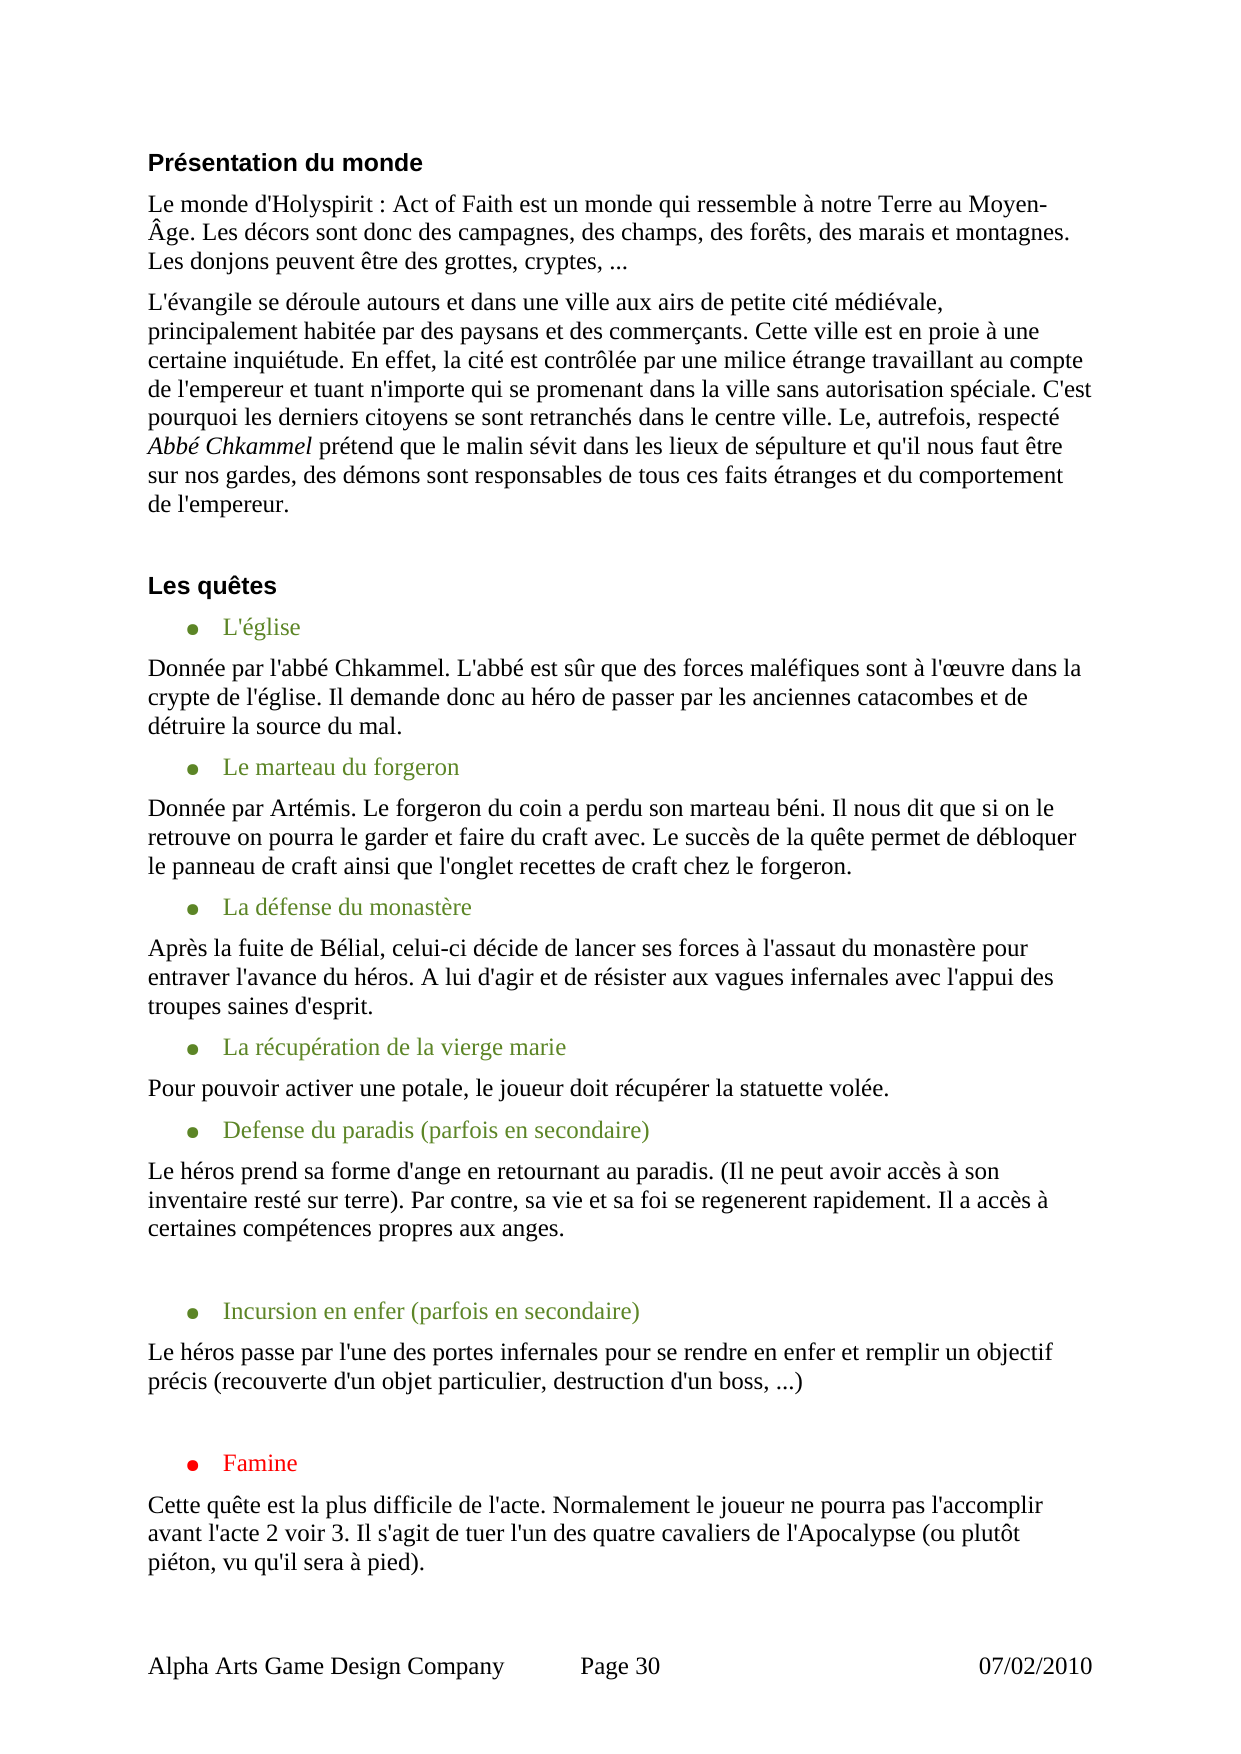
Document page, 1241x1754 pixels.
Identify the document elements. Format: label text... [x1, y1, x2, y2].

text Donnée par Artémis. Le forgeron du coin a perdu son marteau béni. Il nous dit que si on le retrouve on pourra le garder et faire du craft avec. Le succès de la quête permet de débloquer le panneau de craft ainsi que l'onglet recettes de craft chez le forgeron. [148, 793, 1092, 880]
list Defense du paradis (parfois en secondaire) [185, 1115, 1092, 1143]
text Donnée par l'abbé Chkammel. L'abbé est sûr que des forces maléfiques sont à l'œuvre dans la crypte de l'église. Il demande donc au héro de passer par les anciennes catacombes et de détruire la source du mal. [148, 653, 1092, 740]
text Après la fuite de Bélial, celui-ci décide de lancer ses forces à l'assaut du monastère pour entraver l'avance du héros. A lui d'agir et de résister aux vagues infernales avec l'appui des troupes saines d'esprit. [148, 933, 1092, 1020]
list La défense du monastère [185, 892, 1092, 921]
subtitle Les quêtes [148, 571, 1092, 600]
list L'église [185, 612, 1092, 641]
text Pour pouvoir activer une potale, le joueur doit récupérer la statuette volée. [148, 1073, 1092, 1102]
list Le marteau du forgeron [185, 752, 1092, 781]
list Famine [185, 1448, 1092, 1477]
list Incursion en enfer (parfois en secondaire) [185, 1296, 1092, 1325]
text Le monde d'Holyspirit : Act of Faith est un monde qui ressemble à notre Terre au Moyen-Âge. Les décors sont donc des campagnes, des champs, des forêts, des marais et montagnes. Les donjons peuvent être des grottes, cryptes, ... [148, 189, 1092, 275]
text L'évangile se déroule autours et dans une ville aux airs de petite cité médiévale, principalement habitée par des paysans et des commerçants. Cette ville est en proie à une certaine inquiétude. En effet, la cité est contrôlée par une milice étrange travaillant au compte de l'empereur et tuant n'importe qui se promenant dans la ville sans autorisation spéciale. C'est pourquoi les derniers citoyens se sont retranchés dans le centre ville. Le, autrefois, respecté Abbé Chkammel prétend que le malin sévit dans les lieux de sépulture et qu'il nous faut être sur nos gardes, des démons sont responsables de tous ces faits étranges et du comportement de l'empereur. [148, 287, 1092, 517]
text Le héros prend sa forme d'ange en retournant au paradis. (Il ne peut avoir accès à son inventaire resté sur terre). Par contre, sa vie et sa foi se regenerent rapidement. Il a accès à certaines compétences propres aux anges. [148, 1156, 1092, 1242]
text Cette quête est la plus difficile de l'acte. Normalement le joueur ne pourra pas l'accomplir avant l'acte 2 voir 3. Il s'agit de tuer l'un des quatre cavaliers de l'Apocalypse (ou plutôt piéton, vu qu'il sera à pied). [148, 1490, 1092, 1576]
text Le héros passe par l'une des portes infernales pour se rendre en enfer et remplir un objectif précis (recouverte d'un objet particulier, destruction d'un boss, ...) [148, 1337, 1092, 1395]
subtitle Présentation du monde [148, 148, 1092, 176]
list La récupération de la vierge marie [185, 1032, 1092, 1061]
